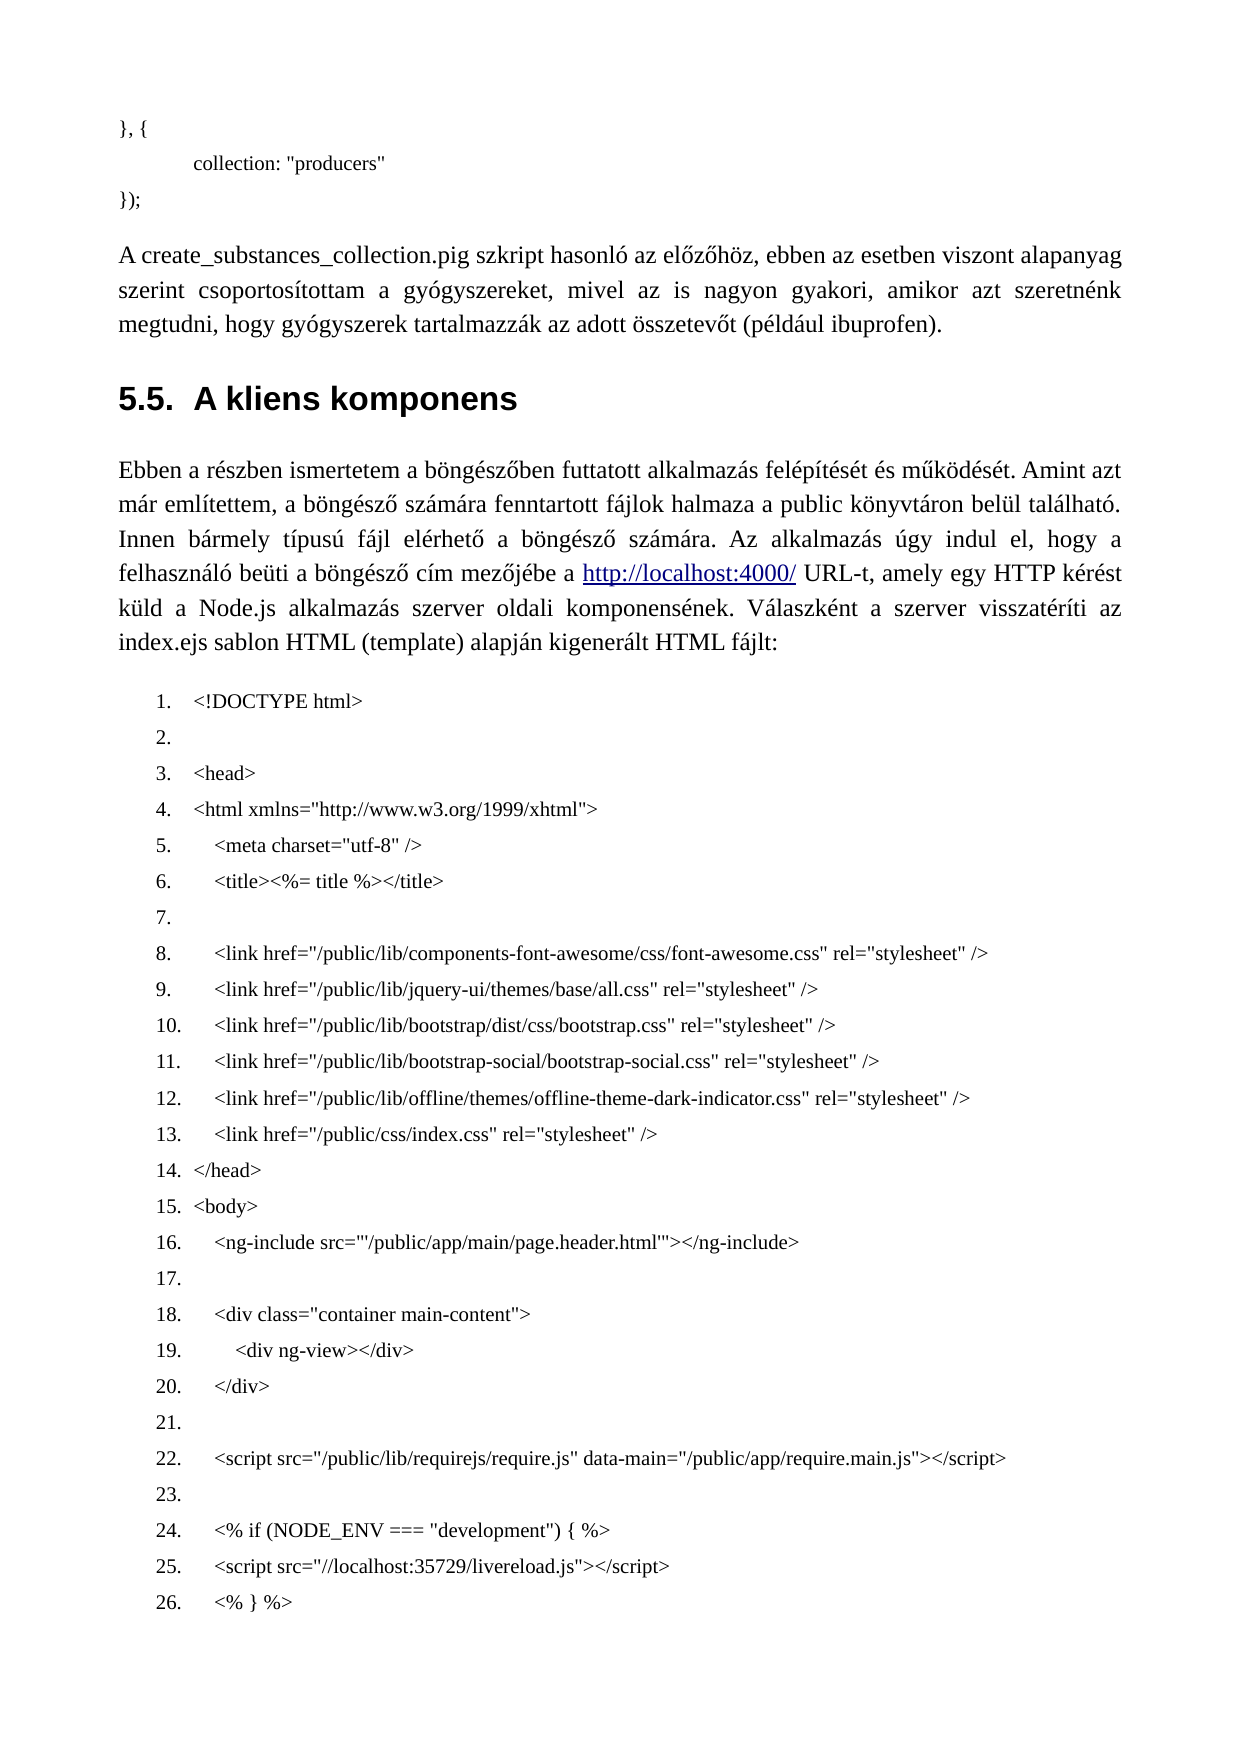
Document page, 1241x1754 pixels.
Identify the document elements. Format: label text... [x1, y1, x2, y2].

list <title><%= title %></title> [156, 872, 1122, 893]
list <script src="/public/lib/requirejs/require.js" data-main="/public/app/require.main.js"></script> [156, 1449, 1122, 1470]
list <link href="/public/css/index.css" rel="stylesheet" /> [156, 1124, 1122, 1145]
subtitle A kliens komponens [118, 381, 1122, 417]
list <html xmlns="http://www.w3.org/1999/xhtml"> [156, 800, 1122, 821]
list </div> [156, 1377, 1122, 1398]
list <link href="/public/lib/jquery-ui/themes/base/all.css" rel="stylesheet" /> [156, 980, 1122, 1001]
list <div class="container main-content"> [156, 1304, 1122, 1326]
list <link href="/public/lib/offline/themes/offline-theme-dark-indicator.css" rel="stylesheet" /> [156, 1088, 1122, 1109]
list <ng-include src="'/public/app/main/page.header.html'"></ng-include> [156, 1232, 1122, 1253]
title Ebben a részben ismertetem a böngészőben futtatott alkalmazás felépítését és működését. Amint azt már említettem, a böngésző számára fenntartott fájlok halmaza a public könyvtáron belül található. Innen bármely típusú fájl elérhető a böngésző számára. Az alkalmazás úgy indul el, hogy a felhasználó beüti a böngésző cím mezőjébe a http://localhost:4000/ URL-t, amely egy HTTP kérést küld a Node.js alkalmazás szerver oldali komponensének. Válaszként a szerver visszatéríti az index.ejs sablon HTML (template) alapján kigenerált HTML fájlt: [118, 455, 1122, 656]
list <!DOCTYPE html> [156, 692, 1122, 713]
list <link href="/public/lib/bootstrap-social/bootstrap-social.css" rel="stylesheet" /> [156, 1052, 1122, 1073]
list <meta charset="utf-8" /> [156, 836, 1122, 857]
list <link href="/public/lib/bootstrap/dist/css/bootstrap.css" rel="stylesheet" /> [156, 1016, 1122, 1037]
list <head> [156, 764, 1122, 785]
list <body> [156, 1196, 1122, 1217]
text }); [118, 189, 1122, 210]
text collection: "producers" [118, 154, 1122, 175]
list <link href="/public/lib/components-font-awesome/css/font-awesome.css" rel="stylesheet" /> [156, 944, 1122, 965]
list <% if (NODE_ENV === "development") { %> [156, 1521, 1122, 1542]
list <% } %> [156, 1593, 1122, 1614]
list <script src="//localhost:35729/livereload.js"></script> [156, 1557, 1122, 1578]
list <div ng-view></div> [156, 1341, 1122, 1362]
title A create_substances_collection.pig szkript hasonló az előzőhöz, ebben az esetben viszont alapanyag szerint csoportosítottam a gyógyszereket, mivel az is nagyon gyakori, amikor azt szeretnénk megtudni, hogy gyógyszerek tartalmazzák az adott összetevőt (például ibuprofen). [118, 240, 1122, 338]
list </head> [156, 1160, 1122, 1181]
text }, { [118, 118, 1122, 139]
